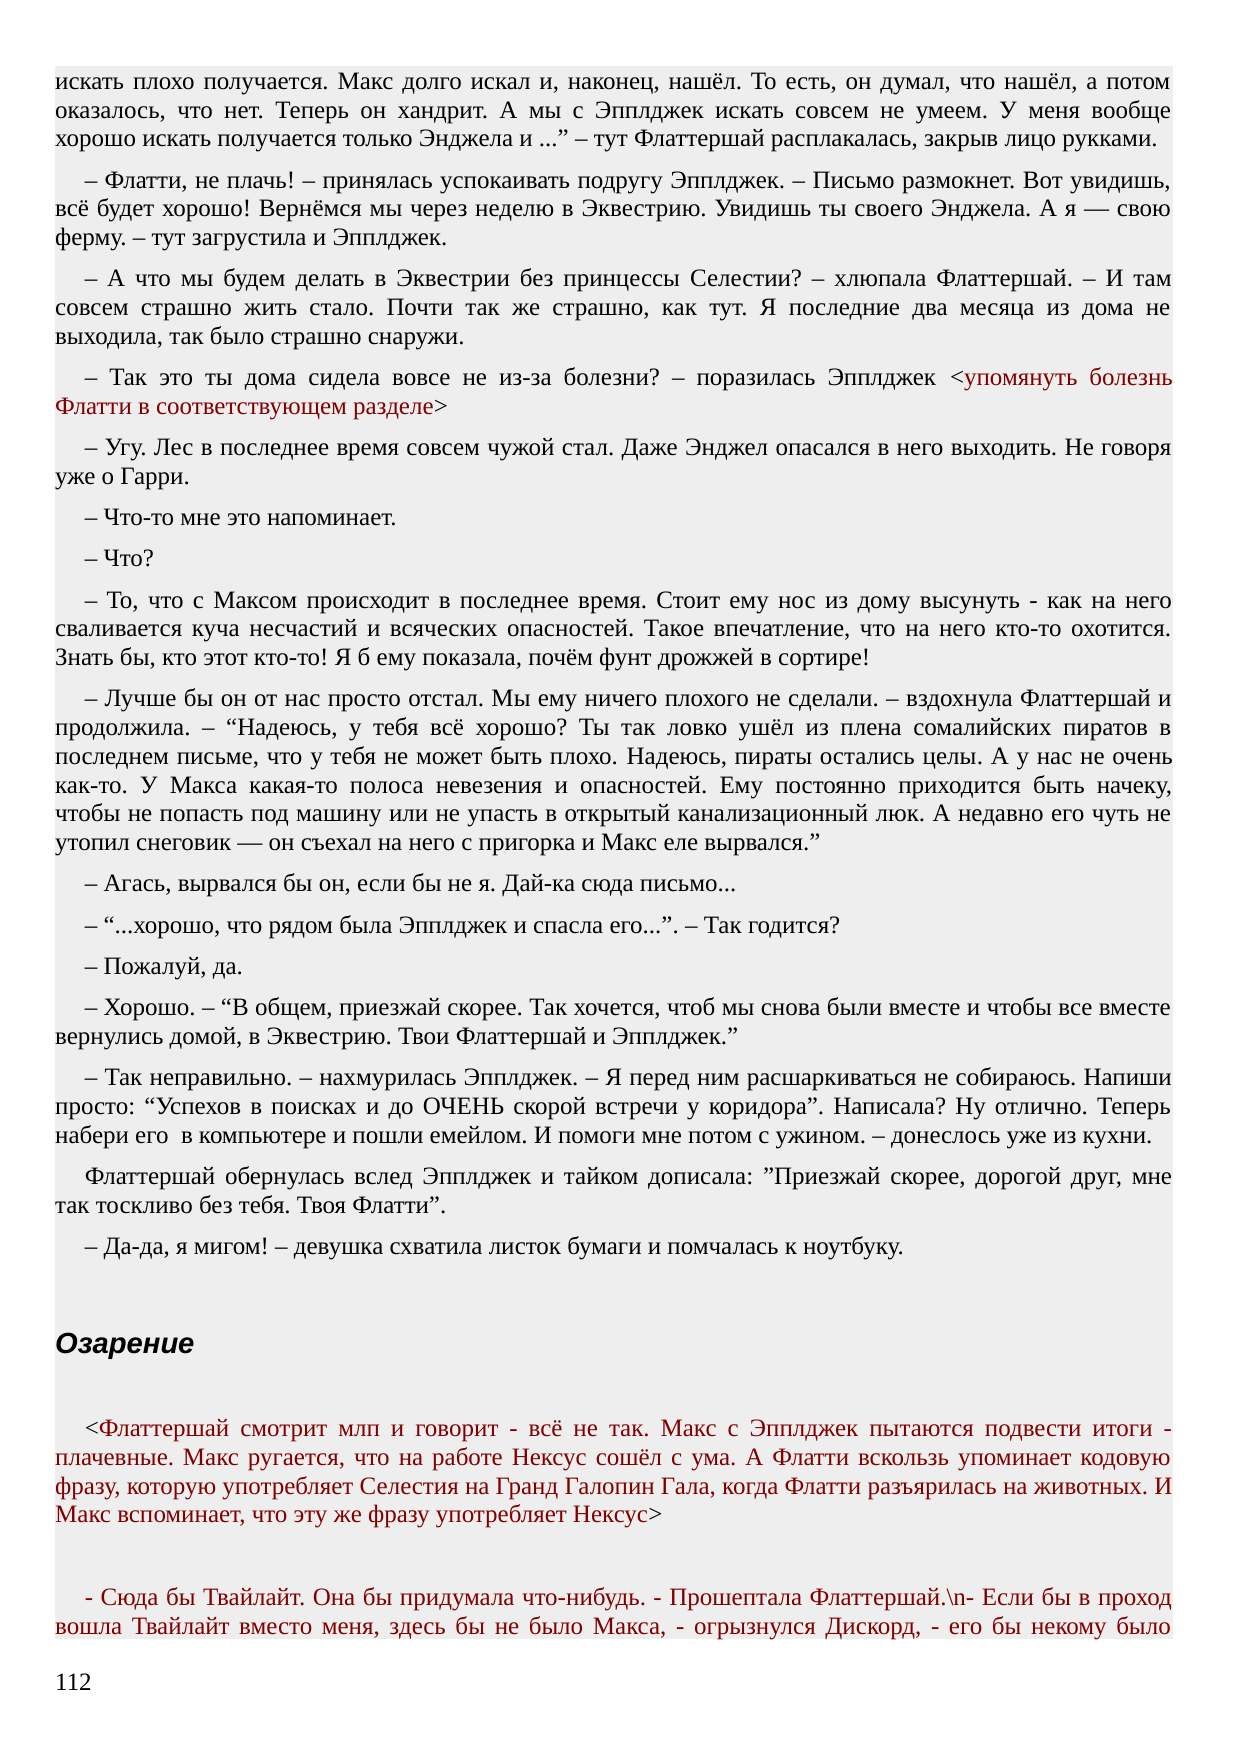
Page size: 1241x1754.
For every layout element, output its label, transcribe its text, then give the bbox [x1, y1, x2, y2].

text – Агась, вырвался бы он, если бы не я. Дай-ка сюда письмо... [55, 868, 1173, 897]
text – Лучше бы он от нас просто отстал. Мы ему ничего плохого не сделали. – вздохнула Флаттершай и продолжила. – “Надеюсь, у тебя всё хорошо? Ты так ловко ушёл из плена сомалийских пиратов в последнем письме, что у тебя не может быть плохо. Надеюсь, пираты остались целы. А у нас не очень как-то. У Макса какая-то полоса невезения и опасностей. Ему постоянно приходится быть начеку, чтобы не попасть под машину или не упасть в открытый канализационный люк. А недавно его чуть не утопил снеговик — он съехал на него с пригорка и Макс еле вырвался.” [55, 683, 1173, 856]
text – Угу. Лес в последнее время совсем чужой стал. Даже Энджел опасался в него выходить. Не говоря уже о Гарри. [55, 432, 1173, 490]
text – Пожалуй, да. [55, 951, 1173, 980]
text – Флатти, не плачь! – принялась успокаивать подругу Эпплджек. – Письмо размокнет. Вот увидишь, всё будет хорошо! Вернёмся мы через неделю в Эквестрию. Увидишь ты своего Энджела. А я — свою ферму. – тут загрустила и Эпплджек. [55, 165, 1173, 251]
text – А что мы будем делать в Эквестрии без принцессы Селестии? – хлюпала Флаттершай. – И там совсем страшно жить стало. Почти так же страшно, как тут. Я последние два месяца из дома не выходила, так было страшно снаружи. [55, 263, 1173, 350]
text – То, что с Максом происходит в последнее время. Стоит ему нос из дому высунуть - как на него сваливается куча несчастий и всяческих опасностей. Такое впечатление, что на него кто-то охотится. Знать бы, кто этот кто-то! Я б ему показала, почём фунт дрожжей в сортире! [55, 585, 1173, 671]
text искать плохо получается. Макс долго искал и, наконец, нашёл. То есть, он думал, что нашёл, а потом оказалось, что нет. Теперь он хандрит. А мы с Эпплджек искать совсем не умеем. У меня вообще хорошо искать получается только Энджела и ...” – тут Флаттершай расплакалась, закрыв лицо рукками. [55, 66, 1173, 152]
text – Так неправильно. – нахмурилась Эпплджек. – Я перед ним расшаркиваться не собираюсь. Напиши просто: “Успехов в поисках и до ОЧЕНЬ скорой встречи у коридора”. Написала? Ну отлично. Теперь набери его в компьютере и пошли емейлом. И помоги мне потом с ужином. – донеслось уже из кухни. [55, 1062, 1173, 1148]
text – Что-то мне это напоминает. [55, 502, 1173, 531]
text – Что? [55, 543, 1173, 572]
text - Сюда бы Твайлайт. Она бы придумала что-нибудь. - Прошептала Флаттершай.\n- Если бы в проход вошла Твайлайт вместо меня, здесь бы не было Макса, - огрызнулся Дискорд, - его бы некому было [55, 1582, 1173, 1639]
subtitle Озарение [55, 1326, 1173, 1359]
text – “...хорошо, что рядом была Эпплджек и спасла его...”. – Так годится? [55, 910, 1173, 938]
text – Да-да, я мигом! – девушка схватила листок бумаги и помчалась к ноутбуку. [55, 1231, 1173, 1260]
text <Флаттершай смотрит млп и говорит - всё не так. Макс с Эпплджек пытаются подвести итоги - плачевные. Макс ругается, что на работе Нексус сошёл с ума. А Флатти вскользь упоминает кодовую фразу, которую употребляет Селестия на Гранд Галопин Гала, когда Флатти разъярилась на животных. И Макс вспоминает, что эту же фразу употребляет Нексус> [55, 1413, 1173, 1528]
text – Так это ты дома сидела вовсе не из-за болезни? – поразилась Эпплджек <упомянуть болезнь Флатти в соответствующем разделе> [55, 362, 1173, 420]
text – Хорошо. – “В общем, приезжай скорее. Так хочется, чтоб мы снова были вместе и чтобы все вместе вернулись домой, в Эквестрию. Твои Флаттершай и Эпплджек.” [55, 992, 1173, 1050]
text Флаттершай обернулась вслед Эпплджек и тайком дописала: ”Приезжай скорее, дорогой друг, мне так тоскливо без тебя. Твоя Флатти”. [55, 1161, 1173, 1218]
